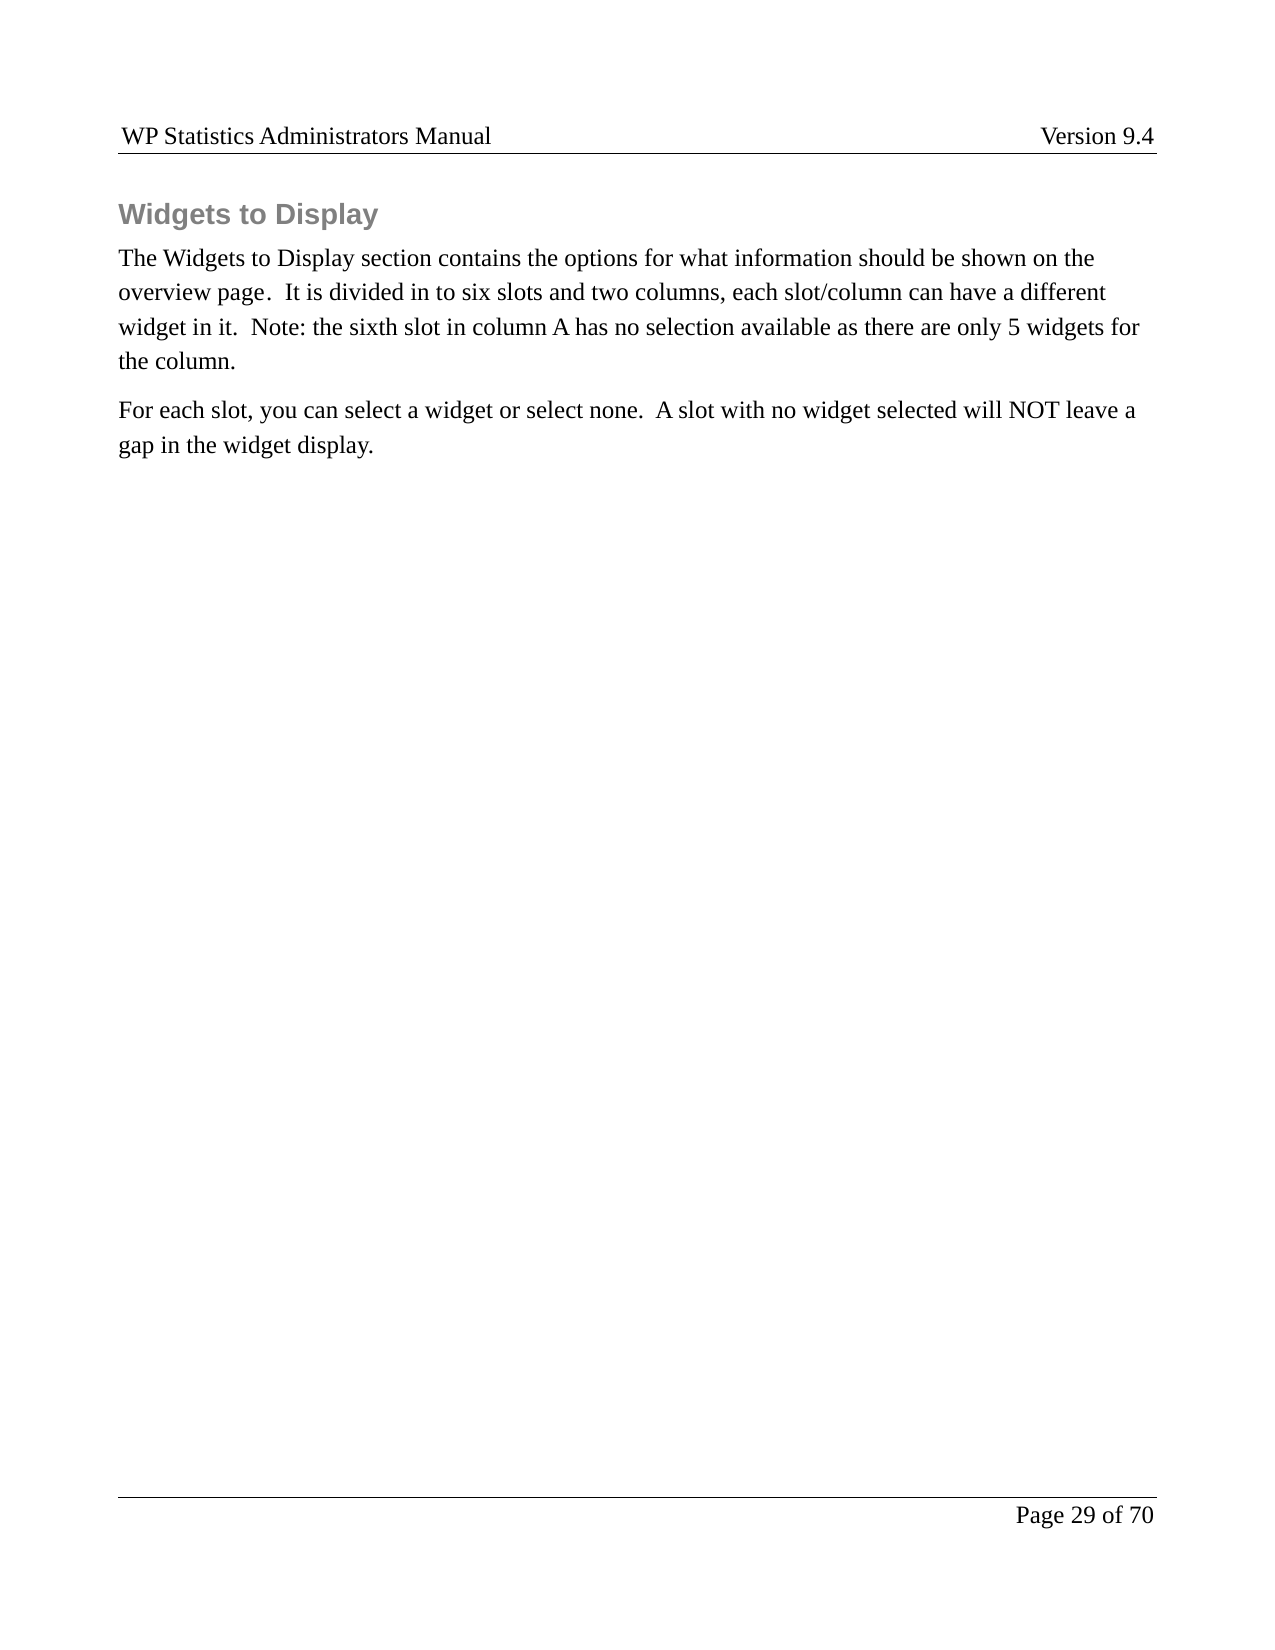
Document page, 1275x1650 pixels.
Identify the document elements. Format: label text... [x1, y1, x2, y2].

text For each slot, you can select a widget or select none. A slot with no widget selected will NOT leave a gap in the widget display. [118, 395, 1157, 459]
subtitle Widgets to Display [118, 197, 1157, 230]
text The Widgets to Display section contains the options for what information should be shown on the overview page . It is divided in to six slots and two columns, each slot/column can have a different widget in it. Note: the sixth slot in column A has no selection available as there are only 5 widgets for the column. [118, 243, 1157, 375]
